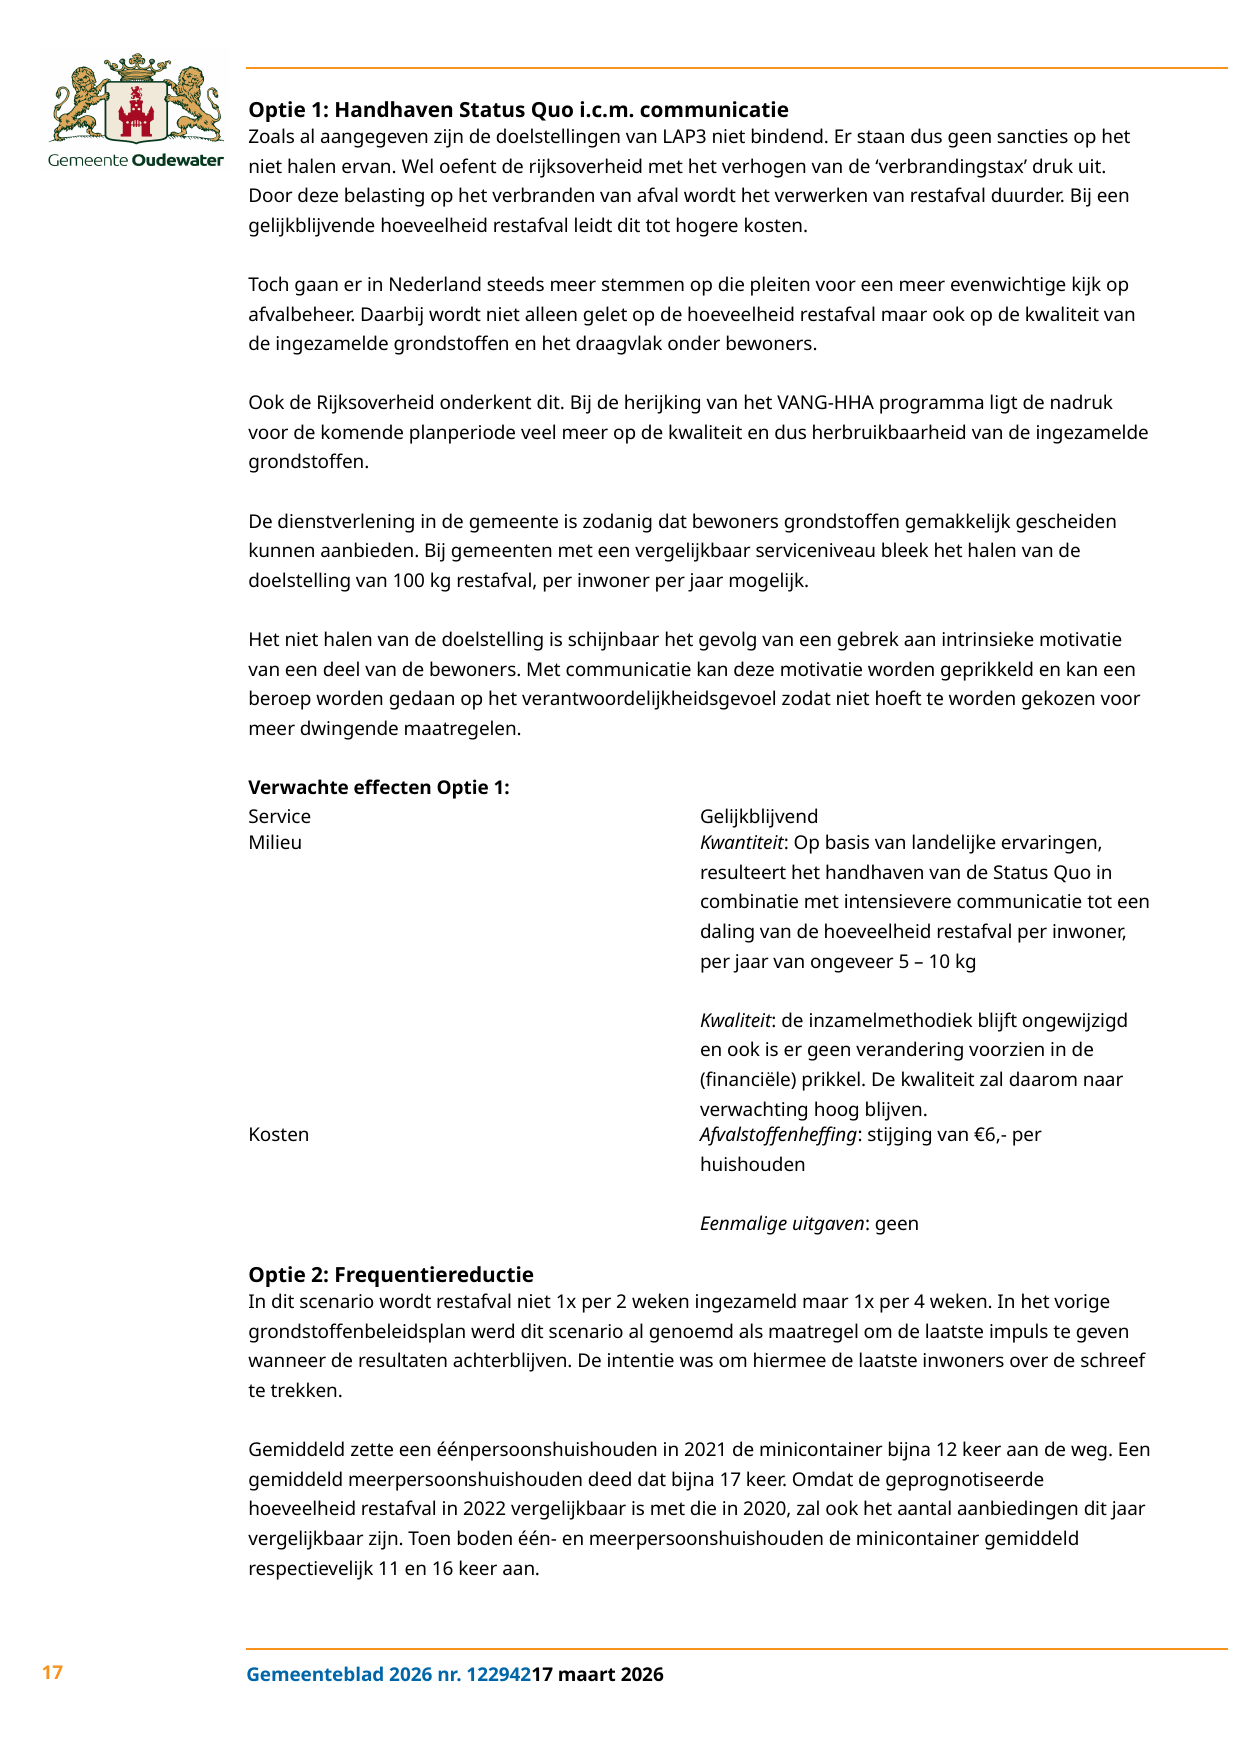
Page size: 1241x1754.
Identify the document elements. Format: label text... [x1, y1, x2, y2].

text Optie 2: Frequentiereductie [248, 1260, 1152, 1288]
text In dit scenario wordt restafval niet 1x per 2 weken ingezameld maar 1x per 4 weken. In het vorige grondstoffenbeleidsplan werd dit scenario al genoemd als maatregel om de laatste impuls te geven wanneer de resultaten achterblijven. De intentie was om hiermee de laatste inwoners over de schreef te trekken. [248, 1288, 1152, 1403]
table_cell Afvalstoffenheffing: stijging van €6,- per huishouden Eenmalige uitgaven: geen [700, 1121, 1152, 1236]
table_header Gelijkblijvend [700, 804, 1152, 829]
picture [41, 47, 231, 172]
table_cell Milieu [248, 830, 700, 1121]
text Toch gaan er in Nederland steeds meer stemmen op die pleiten voor een meer evenwichtige kijk op afvalbeheer. Daarbij wordt niet alleen gelet op de hoeveelheid restafval maar ook op de kwaliteit van de ingezamelde grondstoffen en het draagvlak onder bewoners. [248, 271, 1152, 356]
text De dienstverlening in de gemeente is zodanig dat bewoners grondstoffen gemakkelijk gescheiden kunnen aanbieden. Bij gemeenten met een vergelijkbaar serviceniveau bleek het halen van de doelstelling van 100 kg restafval, per inwoner per jaar mogelijk. [248, 508, 1152, 593]
text Ook de Rijksoverheid onderkent dit. Bij de herijking van het VANG-HHA programma ligt de nadruk voor de komende planperiode veel meer op de kwaliteit en dus herbruikbaarheid van de ingezamelde grondstoffen. [248, 389, 1152, 474]
table_header Service [248, 804, 700, 829]
text Verwachte effecten Optie 1: [248, 774, 1152, 800]
table_cell Kwantiteit: Op basis van landelijke ervaringen, resulteert het handhaven van de Status Quo in combinatie met intensievere communicatie tot een daling van de hoeveelheid restafval per inwoner, per jaar van ongeveer 5 – 10 kg Kwaliteit: de inzamelmethodiek blijft ongewijzigd en ook is er geen verandering voorzien in de (financiële) prikkel. De kwaliteit zal daarom naar verwachting hoog blijven. [700, 830, 1152, 1121]
text Zoals al aangegeven zijn de doelstellingen van LAP3 niet bindend. Er staan dus geen sancties op het niet halen ervan. Wel oefent de rijksoverheid met het verhogen van de ‘verbrandingstax’ druk uit. Door deze belasting op het verbranden van afval wordt het verwerken van restafval duurder. Bij een gelijkblijvende hoeveelheid restafval leidt dit tot hogere kosten. [248, 123, 1152, 238]
text Het niet halen van de doelstelling is schijnbaar het gevolg van een gebrek aan intrinsieke motivatie van een deel van de bewoners. Met communicatie kan deze motivatie worden geprikkeld en kan een beroep worden gedaan op het verantwoordelijkheidsgevoel zodat niet hoeft te worden gekozen voor meer dwingende maatregelen. [248, 626, 1152, 741]
text Gemiddeld zette een éénpersoonshuishouden in 2021 de minicontainer bijna 12 keer aan de weg. Een gemiddeld meerpersoonshuishouden deed dat bijna 17 keer. Omdat de geprognotiseerde hoeveelheid restafval in 2022 vergelijkbaar is met die in 2020, zal ook het aantal aanbiedingen dit jaar vergelijkbaar zijn. Toen boden één- en meerpersoonshuishouden de minicontainer gemiddeld respectievelijk 11 en 16 keer aan. [248, 1436, 1152, 1580]
table_cell Kosten [248, 1121, 700, 1236]
text Optie 1: Handhaven Status Quo i.c.m. communicatie [248, 95, 1152, 123]
